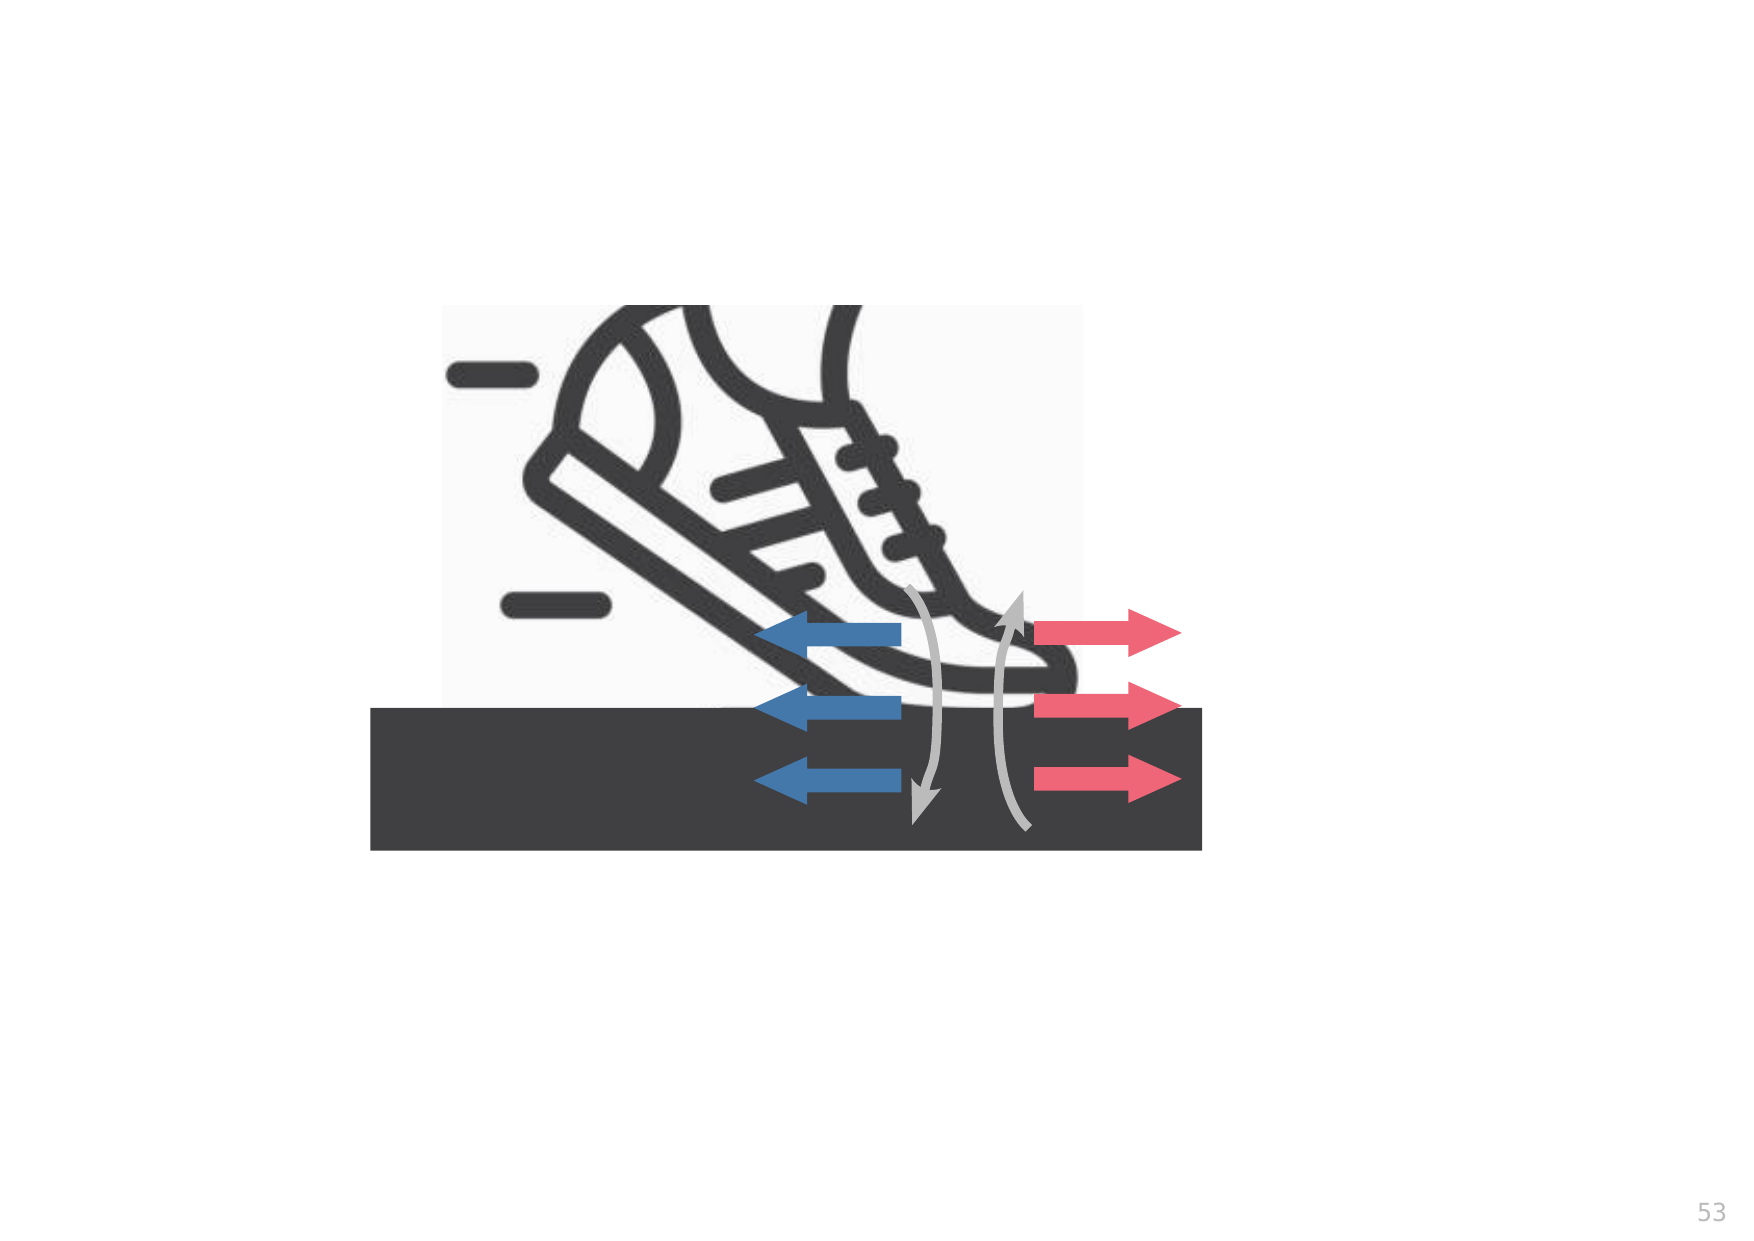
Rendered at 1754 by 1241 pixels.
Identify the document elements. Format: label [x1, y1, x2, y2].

text_box [1034, 608, 1182, 658]
text_box [370, 681, 1203, 851]
text_box [753, 610, 902, 659]
picture [442, 305, 1083, 707]
